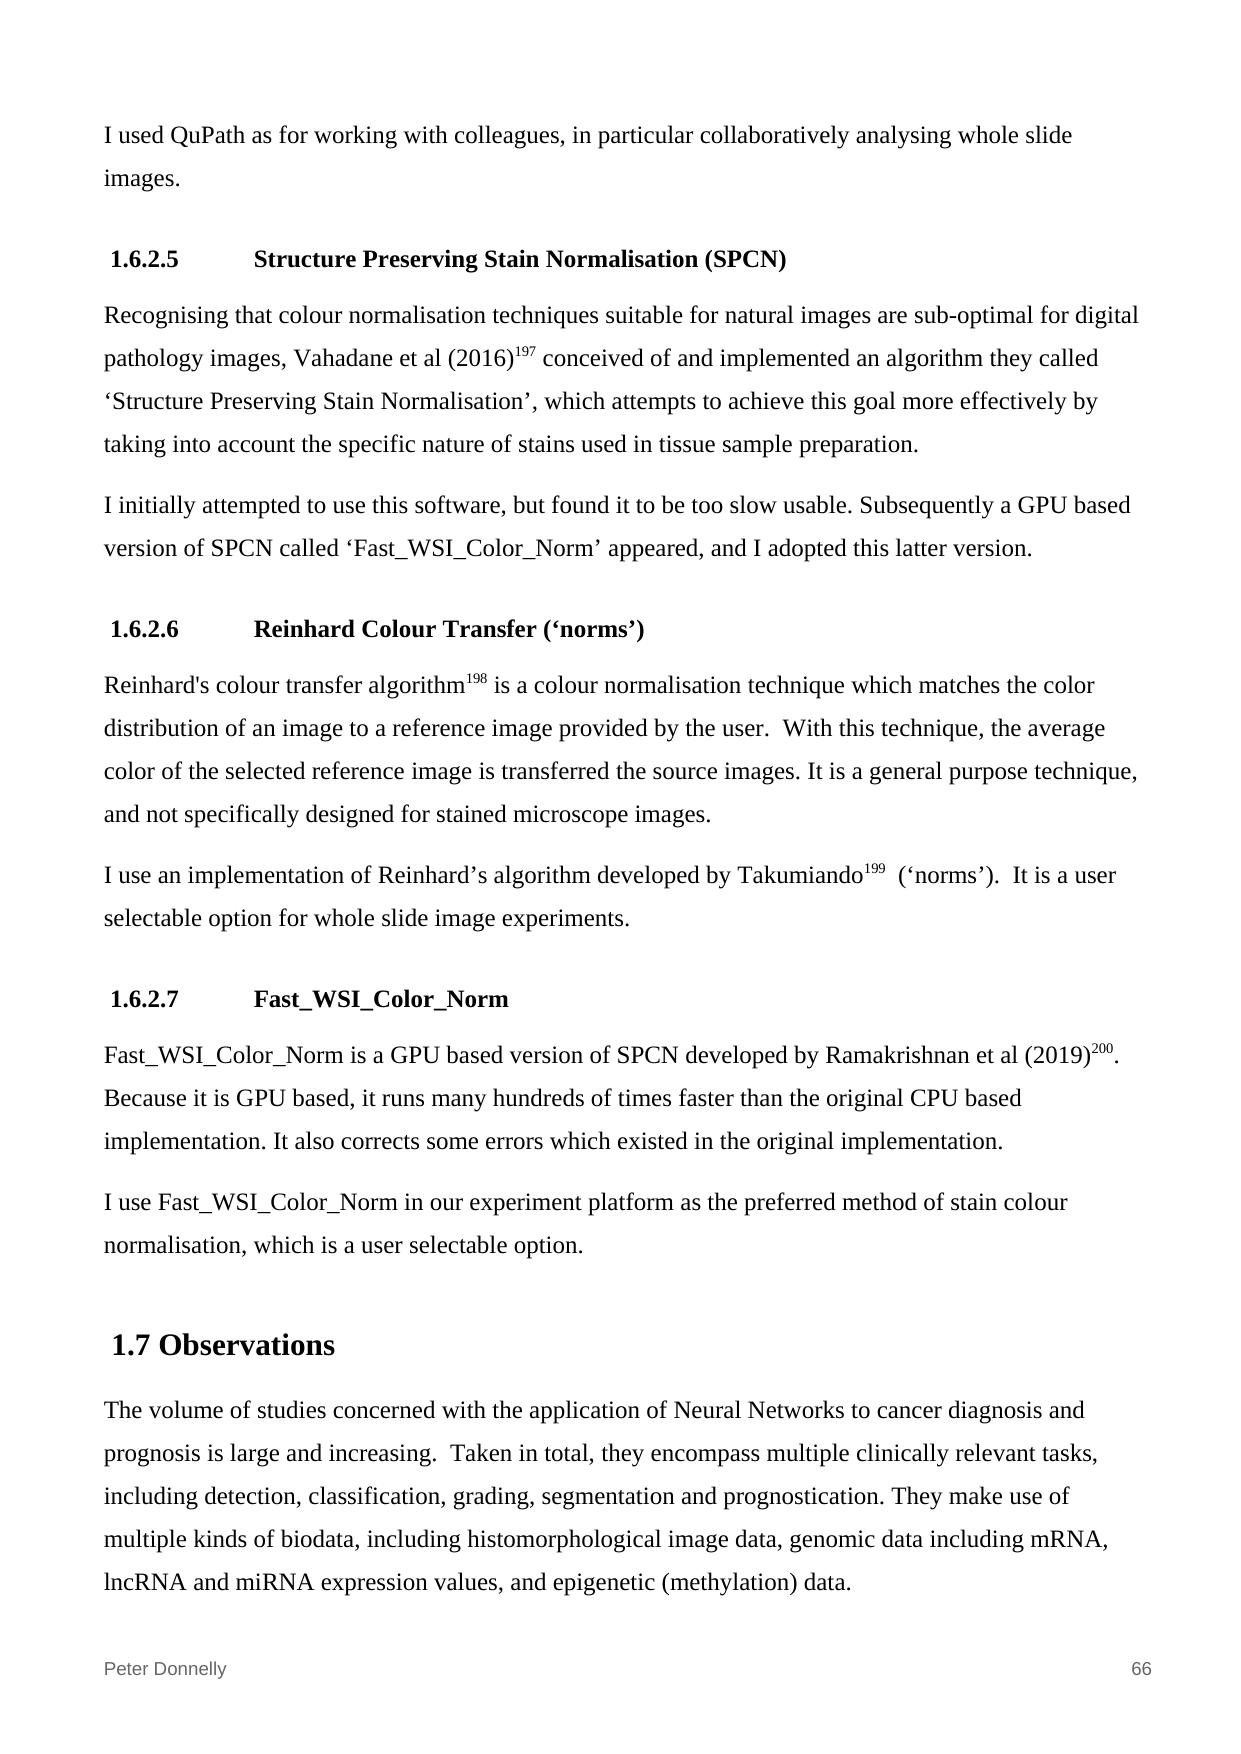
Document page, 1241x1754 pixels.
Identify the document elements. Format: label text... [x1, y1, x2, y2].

subtitle Fast_WSI_Color_Norm [103, 984, 1146, 1013]
text Fast_WSI_Color_Norm is a GPU based version of SPCN developed by Ramakrishnan et al (2019). Because it is GPU based, it runs many hundreds of times faster than the original CPU based implementation. It also corrects some errors which existed in the original implementation. [103, 1040, 1146, 1155]
text I use Fast_WSI_Color_Norm in our experiment platform as the preferred method of stain colour normalisation, which is a user selectable option. [103, 1187, 1146, 1259]
text I use an implementation of Reinhard’s algorithm developed by Takumiando (‘norms’). It is a user selectable option for whole slide image experiments. [103, 860, 1146, 932]
subtitle Reinhard Colour Transfer (‘norms’) [103, 614, 1146, 643]
subtitle Structure Preserving Stain Normalisation (SPCN) [103, 244, 1146, 273]
text The volume of studies concerned with the application of Neural Networks to cancer diagnosis and prognosis is large and increasing. Taken in total, they encompass multiple clinically relevant tasks, including detection, classification, grading, segmentation and prognostication. They make use of multiple kinds of biodata, including histomorphological image data, genomic data including mRNA, lncRNA and miRNA expression values, and epigenetic (methylation) data. [103, 1395, 1146, 1596]
subtitle Observations [103, 1326, 1146, 1362]
text I used QuPath as for working with colleagues, in particular collaboratively analysing whole slide images. [103, 120, 1146, 192]
text Reinhard's colour transfer algorithm is a colour normalisation technique which matches the color distribution of an image to a reference image provided by the user. With this technique, the average color of the selected reference image is transferred the source images. It is a general purpose technique, and not specifically designed for stained microscope images. [103, 670, 1146, 828]
text Recognising that colour normalisation techniques suitable for natural images are sub-optimal for digital pathology images, Vahadane et al (2016) conceived of and implemented an algorithm they called ‘Structure Preserving Stain Normalisation’, which attempts to achieve this goal more effectively by taking into account the specific nature of stains used in tissue sample preparation. [103, 300, 1146, 458]
text I initially attempted to use this software, but found it to be too slow usable. Subsequently a GPU based version of SPCN called ‘Fast_WSI_Color_Norm’ appeared, and I adopted this latter version. [103, 490, 1146, 562]
